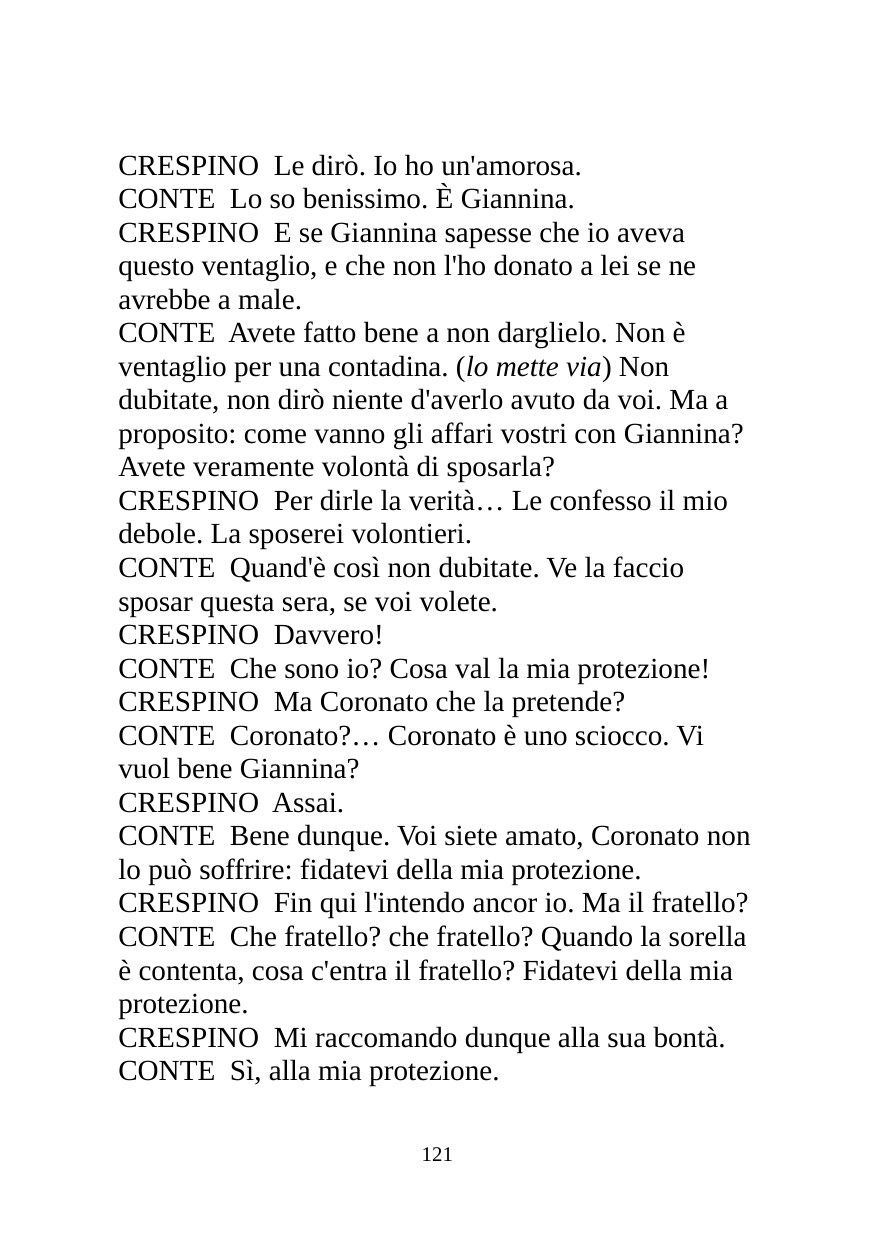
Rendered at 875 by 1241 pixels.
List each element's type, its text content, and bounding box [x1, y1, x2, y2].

text CONTE Bene dunque. Voi siete amato, Coronato non lo può soffrire: fidatevi della mia protezione. [118, 818, 756, 886]
text CRESPINO Davvero! [118, 617, 756, 651]
text CONTE Che fratello? che fratello? Quando la sorella è contenta, cosa c'entra il fratello? Fidatevi della mia protezione. [118, 919, 756, 1020]
text CRESPINO Assai. [118, 785, 756, 818]
text CRESPINO Per dirle la verità… Le confesso il mio debole. La sposerei volontieri. [118, 483, 756, 550]
text CONTE Coronato?… Coronato è uno sciocco. Vi vuol bene Giannina? [118, 718, 756, 785]
text CONTE Lo so benissimo. È Giannina. [118, 181, 756, 215]
text CRESPINO E se Giannina sapesse che io aveva questo ventaglio, e che non l'ho donato a lei se ne avrebbe a male. [118, 215, 756, 315]
text CRESPINO Ma Coronato che la pretende? [118, 684, 756, 718]
text CONTE Che sono io? Cosa val la mia protezione! [118, 651, 756, 684]
text CONTE Avete fatto bene a non darglielo. Non è ventaglio per una contadina. (lo mette via) Non dubitate, non dirò niente d'averlo avuto da voi. Ma a proposito: come vanno gli affari vostri con Giannina? Avete veramente volontà di sposarla? [118, 315, 756, 483]
text CRESPINO Mi raccomando dunque alla sua bontà. [118, 1020, 756, 1053]
text CRESPINO Fin qui l'intendo ancor io. Ma il fratello? [118, 886, 756, 919]
text CRESPINO Le dirò. Io ho un'amorosa. [118, 148, 756, 181]
text CONTE Sì, alla mia protezione. [118, 1053, 756, 1087]
text CONTE Quand'è così non dubitate. Ve la faccio sposar questa sera, se voi volete. [118, 550, 756, 617]
